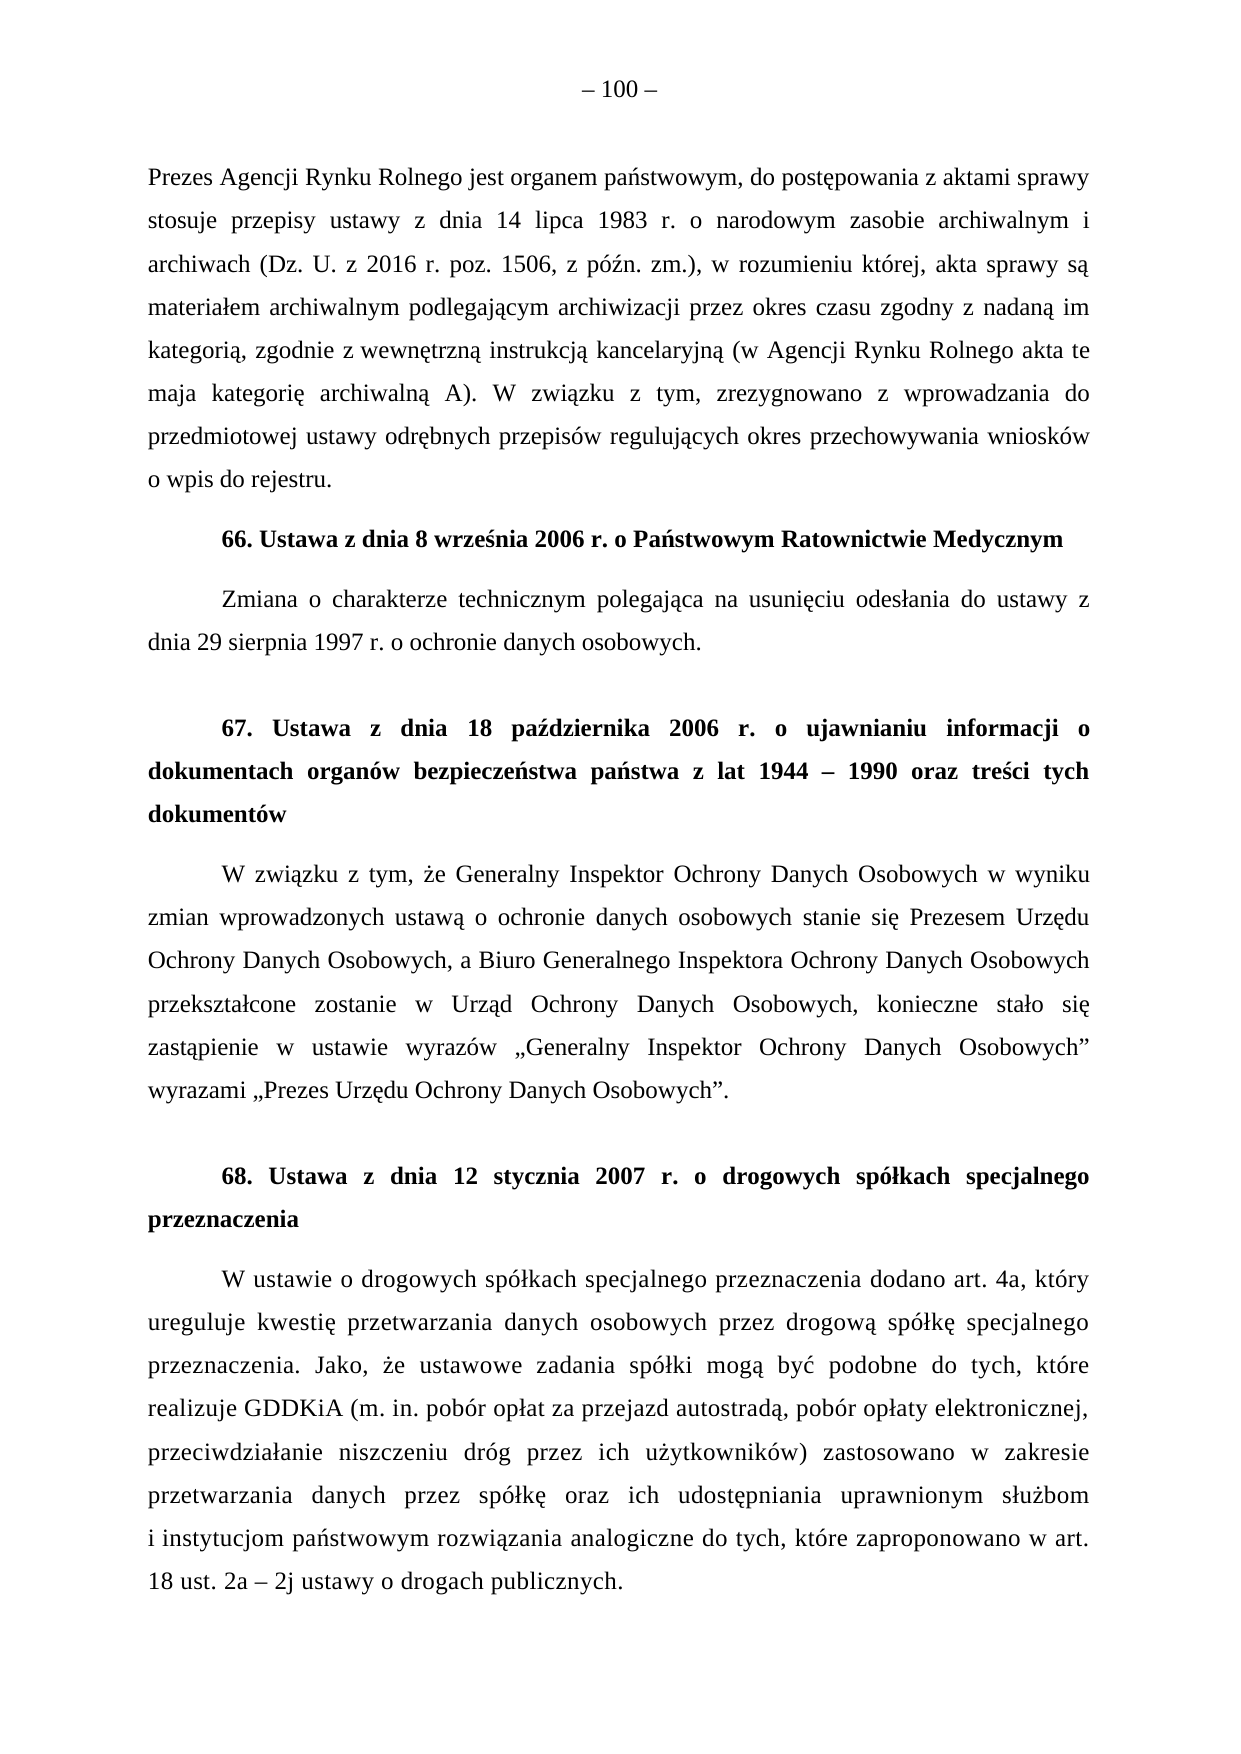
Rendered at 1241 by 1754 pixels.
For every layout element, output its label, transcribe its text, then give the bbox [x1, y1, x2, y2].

text W związku z tym, że Generalny Inspektor Ochrony Danych Osobowych w wyniku zmian wprowadzonych ustawą o ochronie danych osobowych stanie się Prezesem Urzędu Ochrony Danych Osobowych, a Biuro Generalnego Inspektora Ochrony Danych Osobowych przekształcone zostanie w Urząd Ochrony Danych Osobowych, konieczne stało się zastąpienie w ustawie wyrazów „Generalny Inspektor Ochrony Danych Osobowych” wyrazami „Prezes Urzędu Ochrony Danych Osobowych”. [148, 859, 1091, 1104]
text Prezes Agencji Rynku Rolnego jest organem państwowym, do postępowania z aktami sprawy stosuje przepisy ustawy z dnia 14 lipca 1983 r. o narodowym zasobie archiwalnym i archiwach (Dz. U. z 2016 r. poz. 1506, z późn. zm.), w rozumieniu której, akta sprawy są materiałem archiwalnym podlegającym archiwizacji przez okres czasu zgodny z nadaną im kategorią, zgodnie z wewnętrzną instrukcją kancelaryjną (w Agencji Rynku Rolnego akta te maja kategorię archiwalną A). W związku z tym, zrezygnowano z wprowadzania do przedmiotowej ustawy odrębnych przepisów regulujących okres przechowywania wniosków o wpis do rejestru. [148, 162, 1091, 493]
text 68. Ustawa z dnia 12 stycznia 2007 r. o drogowych spółkach specjalnego przeznaczenia [148, 1161, 1091, 1233]
text 67. Ustawa z dnia 18 października 2006 r. o ujawnianiu informacji o dokumentach organów bezpieczeństwa państwa z lat 1944 – 1990 oraz treści tych dokumentów [148, 713, 1091, 828]
text W ustawie o drogowych spółkach specjalnego przeznaczenia dodano art. 4a, który ureguluje kwestię przetwarzania danych osobowych przez drogową spółkę specjalnego przeznaczenia. Jako, że ustawowe zadania spółki mogą być podobne do tych, które realizuje GDDKiA (m. in. pobór opłat za przejazd autostradą, pobór opłaty elektronicznej, przeciwdziałanie niszczeniu dróg przez ich użytkowników) zastosowano w zakresie przetwarzania danych przez spółkę oraz ich udostępniania uprawnionym służbom i instytucjom państwowym rozwiązania analogiczne do tych, które zaproponowano w art. 18 ust. 2a – 2j ustawy o drogach publicznych. [148, 1264, 1091, 1595]
text Zmiana o charakterze technicznym polegająca na usunięciu odesłania do ustawy z dnia 29 sierpnia 1997 r. o ochronie danych osobowych. [148, 584, 1091, 656]
text 66. Ustawa z dnia 8 września 2006 r. o Państwowym Ratownictwie Medycznym [148, 524, 1091, 553]
